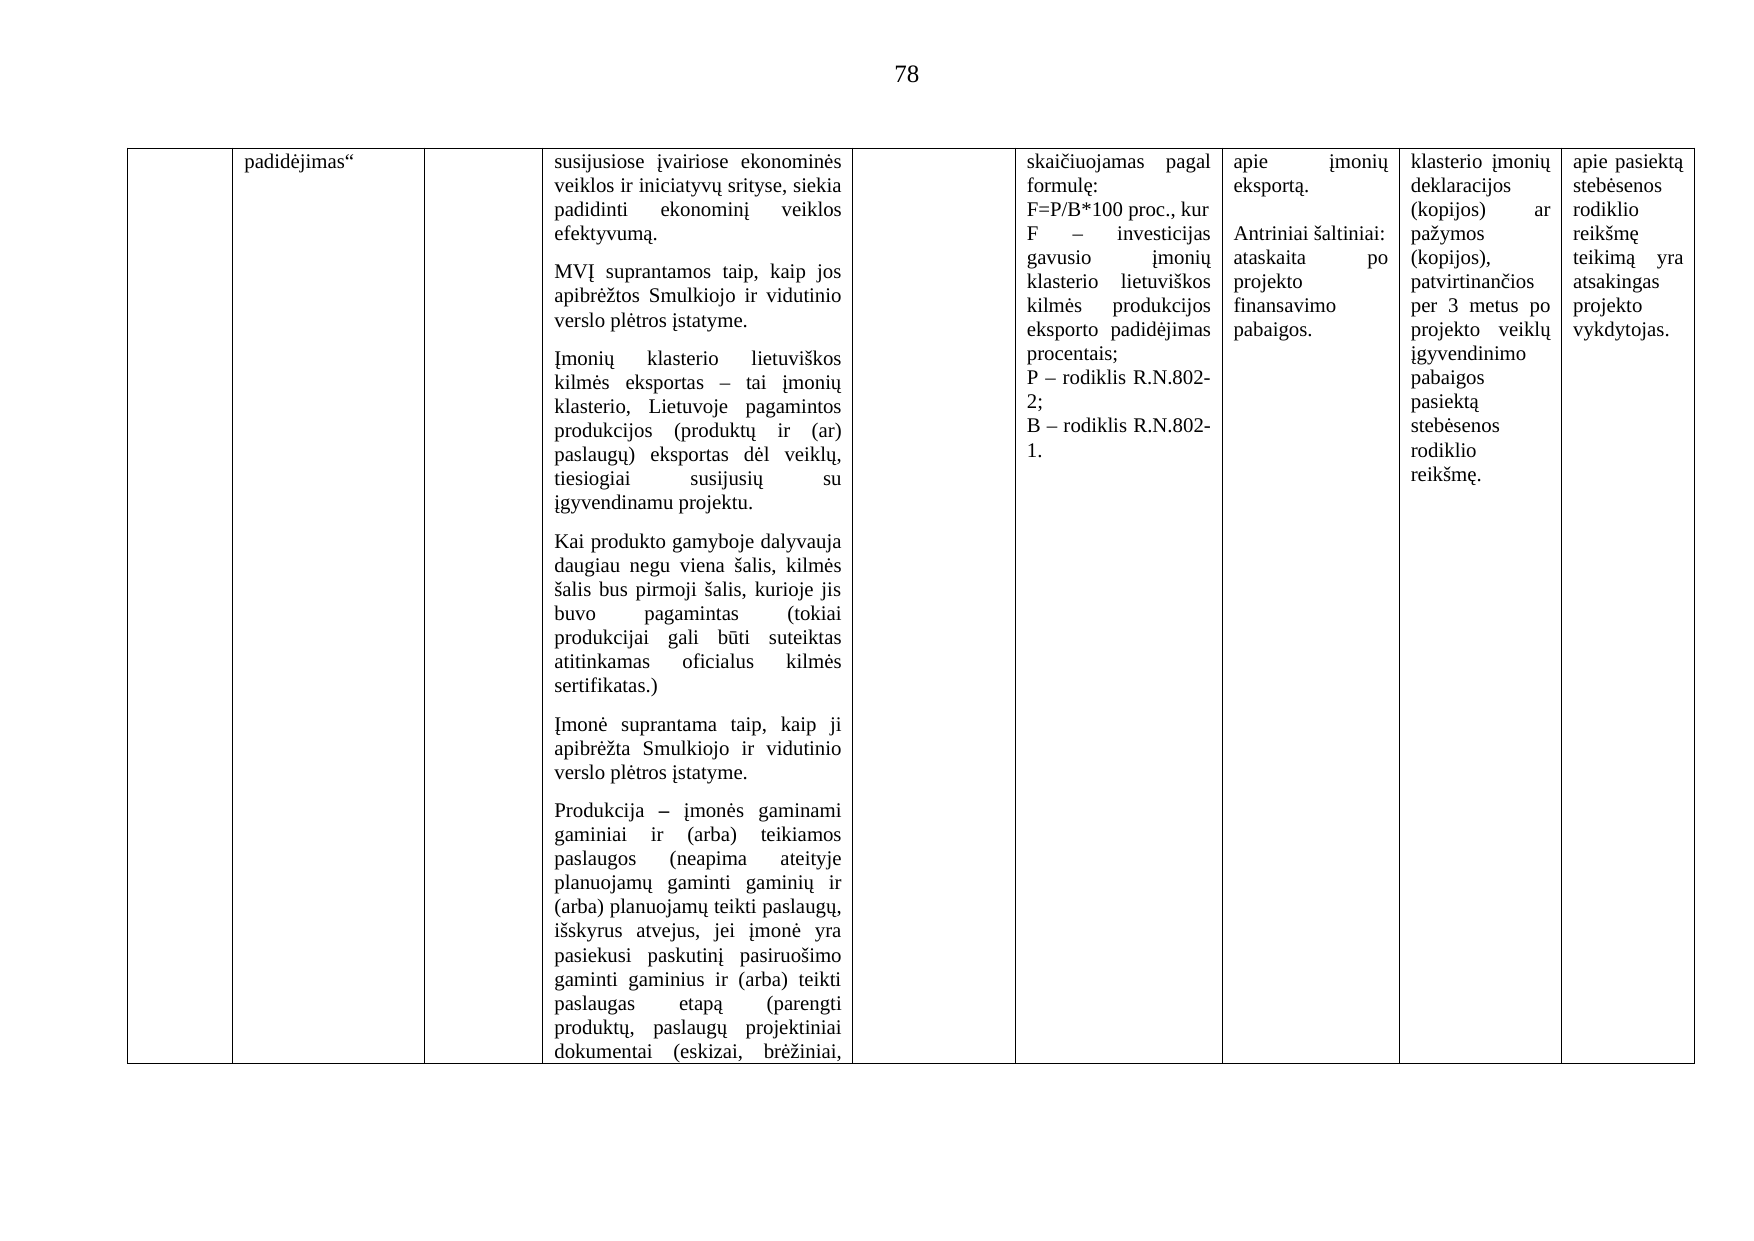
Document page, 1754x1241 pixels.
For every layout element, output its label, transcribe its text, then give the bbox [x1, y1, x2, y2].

table_cell klasterio įmonių deklaracijos (kopijos) ar pažymos (kopijos), patvirtinančios per 3 metus po projekto veiklų įgyvendinimo pabaigos pasiektą stebėsenos rodiklio reikšmę. [1400, 149, 1561, 1063]
table_cell apie įmonių eksportą. Antriniai šaltiniai: ataskaita po projekto finansavimo pabaigos. [1223, 149, 1399, 1063]
table_cell susijusiose įvairiose ekonominės veiklos ir iniciatyvų srityse, siekia padidinti ekonominį veiklos efektyvumą. MVĮ suprantamos taip, kaip jos apibrėžtos Smulkiojo ir vidutinio verslo plėtros įstatyme. Įmonių klasterio lietuviškos kilmės eksportas – tai įmonių klasterio, Lietuvoje pagamintos produkcijos (produktų ir (ar) paslaugų) eksportas dėl veiklų, tiesiogiai susijusių su įgyvendinamu projektu. Kai produkto gamyboje dalyvauja daugiau negu viena šalis, kilmės šalis bus pirmoji šalis, kurioje jis buvo pagamintas (tokiai produkcijai gali būti suteiktas atitinkamas oficialus kilmės sertifikatas.) Įmonė suprantama taip, kaip ji apibrėžta Smulkiojo ir vidutinio verslo plėtros įstatyme. Produkcija – įmonės gaminami gaminiai ir (arba) teikiamos paslaugos (neapima ateityje planuojamų gaminti gaminių ir (arba) planuojamų teikti paslaugų, išskyrus atvejus, jei įmonė yra pasiekusi paskutinį pasiruošimo gaminti gaminius ir (arba) teikti paslaugas etapą (parengti produktų, paslaugų projektiniai dokumentai (eskizai, brėžiniai, [543, 149, 852, 1063]
table_cell [853, 149, 1015, 1063]
table_cell [128, 149, 232, 1063]
table_cell apie pasiektą stebėsenos rodiklio reikšmę teikimą yra atsakingas projekto vykdytojas. [1562, 149, 1694, 1063]
table_cell skaičiuojamas pagal formulę: F=P/B*100 proc., kur F – investicijas gavusio įmonių klasterio lietuviškos kilmės produkcijos eksporto padidėjimas procentais; P – rodiklis R.N.802-2; B – rodiklis R.N.802-1. [1016, 149, 1222, 1063]
table_cell padidėjimas“ [233, 149, 424, 1063]
table_cell [425, 149, 542, 1063]
